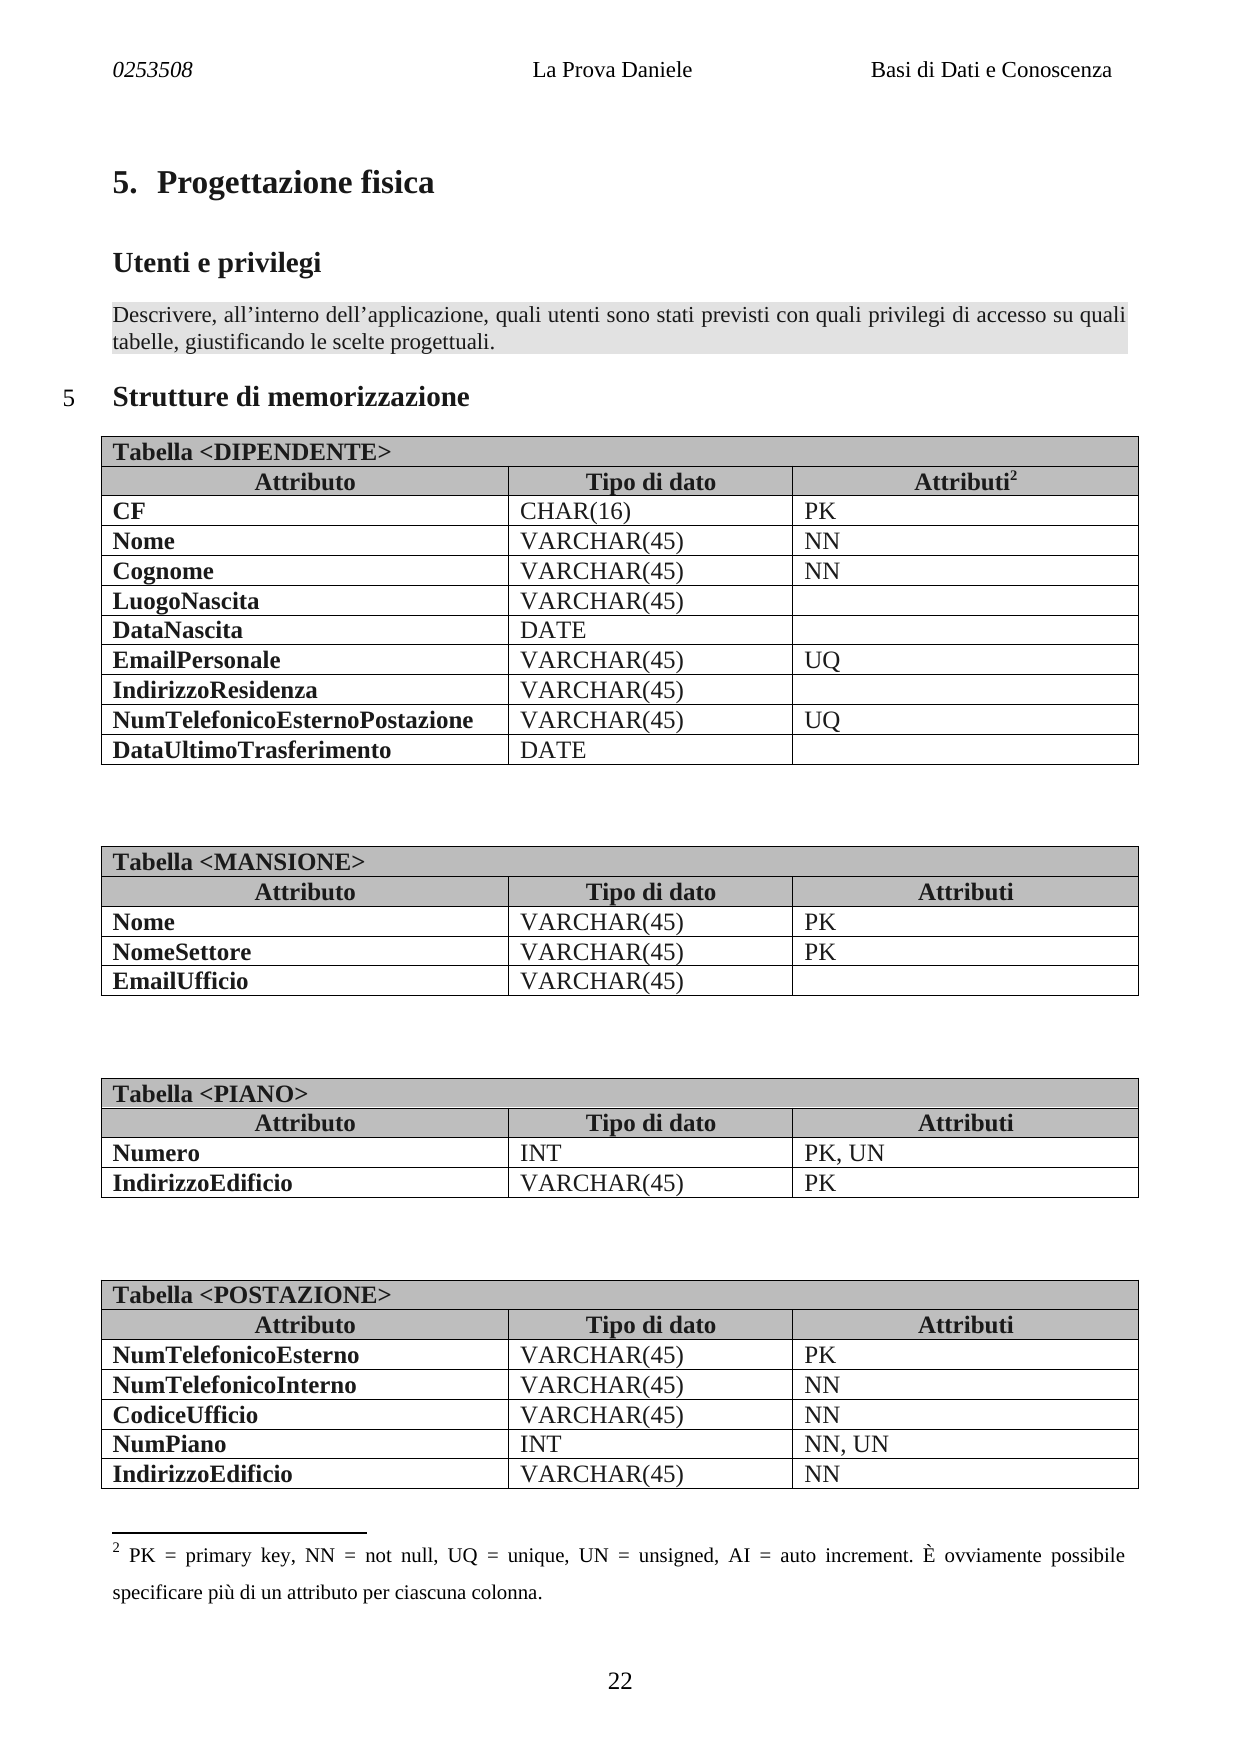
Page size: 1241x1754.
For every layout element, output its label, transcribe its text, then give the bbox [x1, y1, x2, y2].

table_cell LuogoNascita [102, 586, 508, 614]
table_cell VARCHAR(45) [509, 675, 792, 704]
subtitle Strutture di memorizzazione [112, 379, 1128, 413]
table_cell VARCHAR(45) [509, 1459, 792, 1488]
table_header Tabella <POSTAZIONE> [102, 1281, 1138, 1309]
table_cell Nome [102, 907, 508, 936]
table_cell NumTelefonicoEsternoPostazione [102, 705, 508, 734]
table_cell Numero [102, 1138, 508, 1167]
table_cell PK [793, 937, 1138, 965]
table_cell NN [793, 526, 1138, 555]
table_cell IndirizzoEdificio [102, 1459, 508, 1488]
table_cell DATE [509, 616, 792, 644]
table_cell Nome [102, 526, 508, 555]
table_cell VARCHAR(45) [509, 966, 792, 995]
text Descrivere, all’interno dell’applicazione, quali utenti sono stati previsti con quali privilegi di accesso su quali tabelle, giustificando le scelte progettuali. [112, 302, 1128, 354]
table_cell NumTelefonicoInterno [102, 1370, 508, 1399]
table_cell CHAR(16) [509, 496, 792, 525]
table_cell PK [793, 907, 1138, 936]
table_cell DataUltimoTrasferimento [102, 735, 508, 763]
subtitle Utenti e privilegi [112, 245, 1128, 278]
table_cell Attributo [102, 1109, 508, 1137]
table_cell PK [793, 1340, 1138, 1369]
subtitle Progettazione fisica [112, 162, 1128, 201]
table_cell VARCHAR(45) [509, 586, 792, 614]
table_cell [793, 966, 1138, 995]
table_cell INT [509, 1430, 792, 1458]
table_cell Attributi [793, 1310, 1138, 1339]
table_cell NN [793, 1400, 1138, 1428]
table_header Tabella <PIANO> [102, 1079, 1138, 1107]
table_cell Attributo [102, 877, 508, 906]
table_cell CodiceUfficio [102, 1400, 508, 1428]
table_cell NumPiano [102, 1430, 508, 1458]
table_cell Attributi [793, 877, 1138, 906]
table_cell Tipo di dato [509, 877, 792, 906]
table_cell VARCHAR(45) [509, 1340, 792, 1369]
table_cell Attributo [102, 1310, 508, 1339]
table_cell VARCHAR(45) [509, 1400, 792, 1428]
table_cell PK, UN [793, 1138, 1138, 1167]
table_cell VARCHAR(45) [509, 556, 792, 585]
table_header Tabella <MANSIONE> [102, 847, 1138, 876]
table_cell VARCHAR(45) [509, 645, 792, 674]
table_cell VARCHAR(45) [509, 937, 792, 965]
table_cell VARCHAR(45) [509, 705, 792, 734]
table_cell [793, 586, 1138, 614]
table_cell NomeSettore [102, 937, 508, 965]
table_cell Tipo di dato [509, 467, 792, 495]
table_cell NumTelefonicoEsterno [102, 1340, 508, 1369]
table_cell DATE [509, 735, 792, 763]
table_cell NN [793, 1370, 1138, 1399]
table_cell UQ [793, 645, 1138, 674]
table_cell Attributo [102, 467, 508, 495]
table_cell [793, 616, 1138, 644]
table_cell VARCHAR(45) [509, 1370, 792, 1399]
table_cell INT [509, 1138, 792, 1167]
table_cell NN, UN [793, 1430, 1138, 1458]
table_cell Tipo di dato [509, 1310, 792, 1339]
table_cell NN [793, 556, 1138, 585]
table_cell VARCHAR(45) [509, 526, 792, 555]
table_cell EmailUfficio [102, 966, 508, 995]
table_header Tabella <DIPENDENTE> [102, 437, 1138, 466]
table_cell NN [793, 1459, 1138, 1488]
table_cell Attributi [793, 467, 1138, 495]
table_cell Tipo di dato [509, 1109, 792, 1137]
table_cell [793, 735, 1138, 763]
table_cell Attributi [793, 1109, 1138, 1137]
table_cell UQ [793, 705, 1138, 734]
table_cell Cognome [102, 556, 508, 585]
table_cell IndirizzoEdificio [102, 1168, 508, 1197]
table_cell [793, 675, 1138, 704]
table_cell PK [793, 496, 1138, 525]
table_cell EmailPersonale [102, 645, 508, 674]
table_cell VARCHAR(45) [509, 1168, 792, 1197]
table_cell DataNascita [102, 616, 508, 644]
table_cell PK [793, 1168, 1138, 1197]
table_cell IndirizzoResidenza [102, 675, 508, 704]
table_cell CF [102, 496, 508, 525]
table_cell VARCHAR(45) [509, 907, 792, 936]
